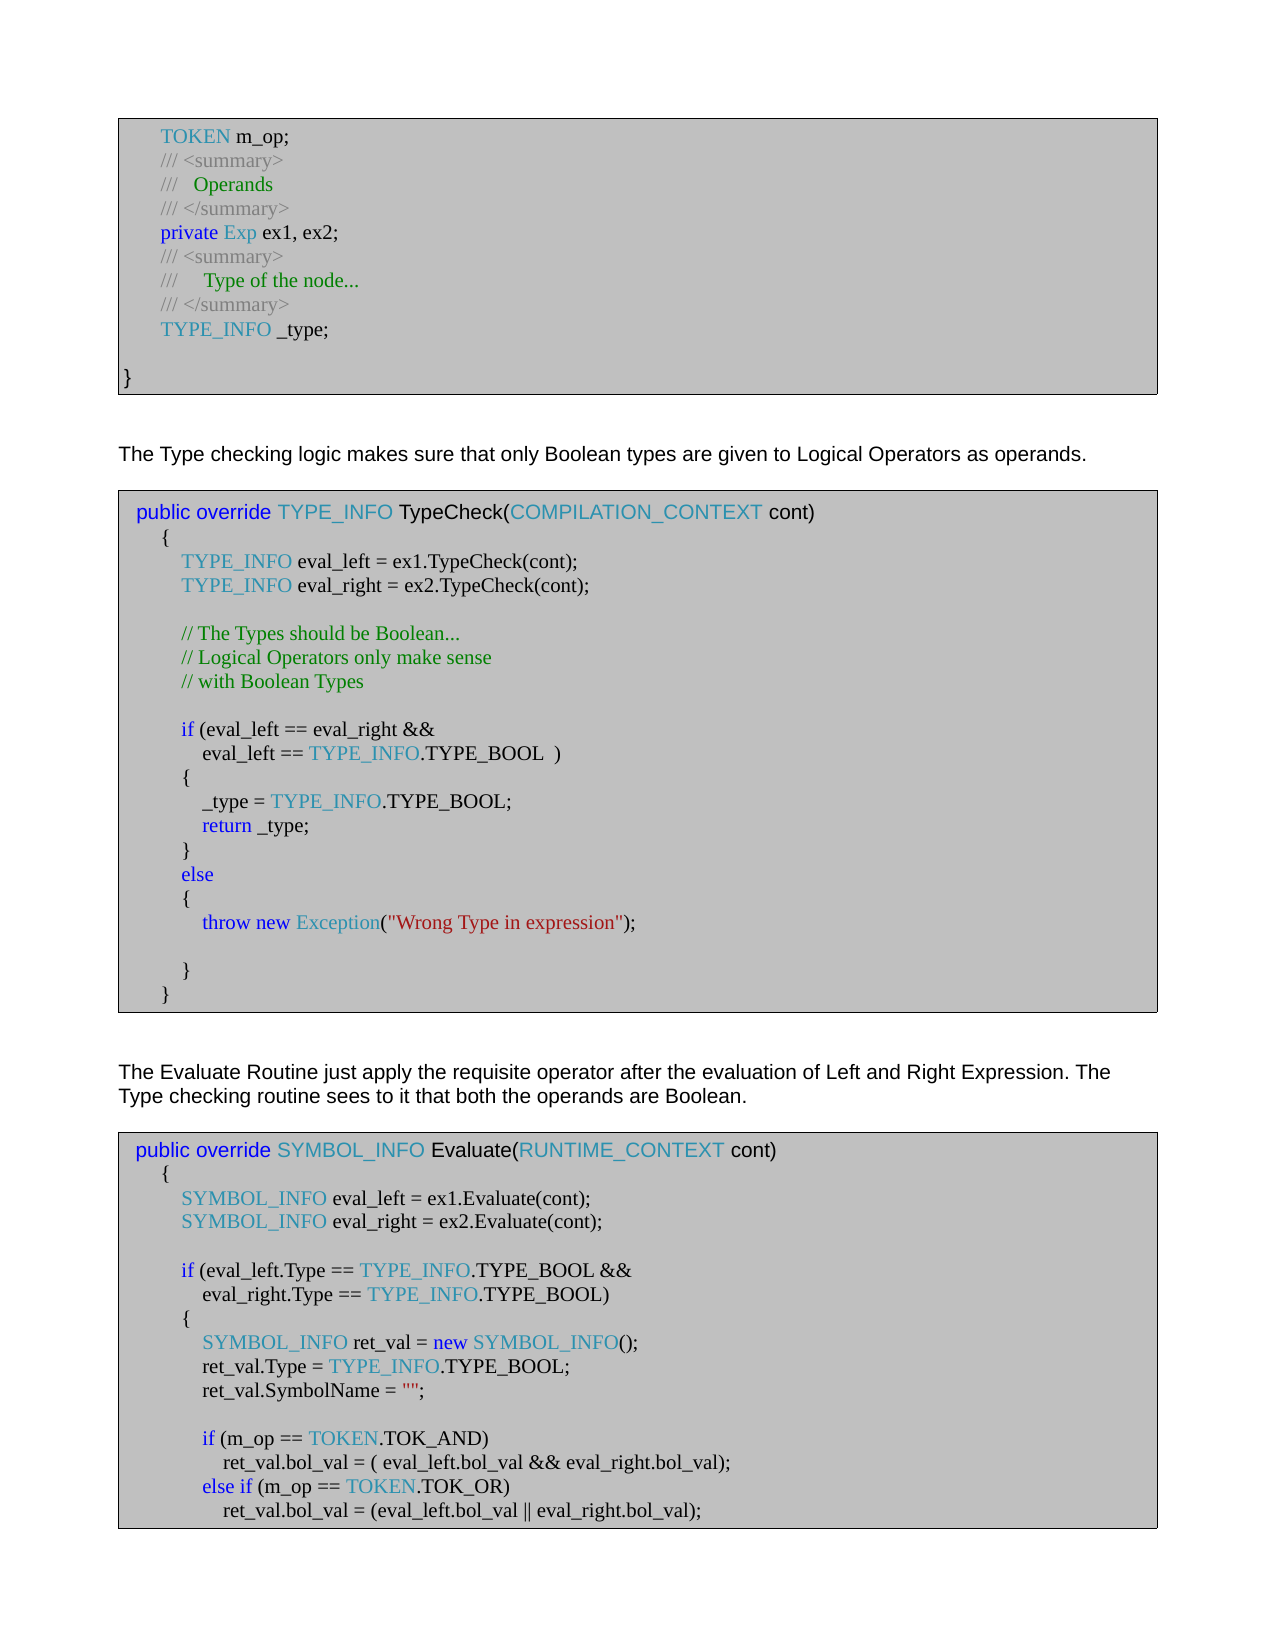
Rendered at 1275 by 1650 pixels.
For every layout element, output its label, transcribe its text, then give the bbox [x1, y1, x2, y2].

text The Type checking logic makes sure that only Boolean types are given to Logical Operators as operands. [118, 442, 1157, 466]
table_header TOKEN m_op; /// <summary> /// Operands /// </summary> private Exp ex1, ex2; /// <summary> /// Type of the node... /// </summary> TYPE_INFO _type; } [119, 119, 1157, 394]
table_header public override TYPE_INFO TypeCheck(COMPILATION_CONTEXT cont) { TYPE_INFO eval_left = ex1.TypeCheck(cont); TYPE_INFO eval_right = ex2.TypeCheck(cont); // The Types should be Boolean... // Logical Operators only make sense // with Boolean Types if (eval_left == eval_right && eval_left == TYPE_INFO.TYPE_BOOL ) { _type = TYPE_INFO.TYPE_BOOL; return _type; } else { throw new Exception("Wrong Type in expression"); } } [119, 491, 1157, 1012]
table_header public override SYMBOL_INFO Evaluate(RUNTIME_CONTEXT cont) { SYMBOL_INFO eval_left = ex1.Evaluate(cont); SYMBOL_INFO eval_right = ex2.Evaluate(cont); if (eval_left.Type == TYPE_INFO.TYPE_BOOL && eval_right.Type == TYPE_INFO.TYPE_BOOL) { SYMBOL_INFO ret_val = new SYMBOL_INFO(); ret_val.Type = TYPE_INFO.TYPE_BOOL; ret_val.SymbolName = ""; if (m_op == TOKEN.TOK_AND) ret_val.bol_val = ( eval_left.bol_val && eval_right.bol_val); else if (m_op == TOKEN.TOK_OR) ret_val.bol_val = (eval_left.bol_val || eval_right.bol_val); [119, 1133, 1157, 1528]
text The Evaluate Routine just apply the requisite operator after the evaluation of Left and Right Expression. The Type checking routine sees to it that both the operands are Boolean. [118, 1060, 1157, 1108]
